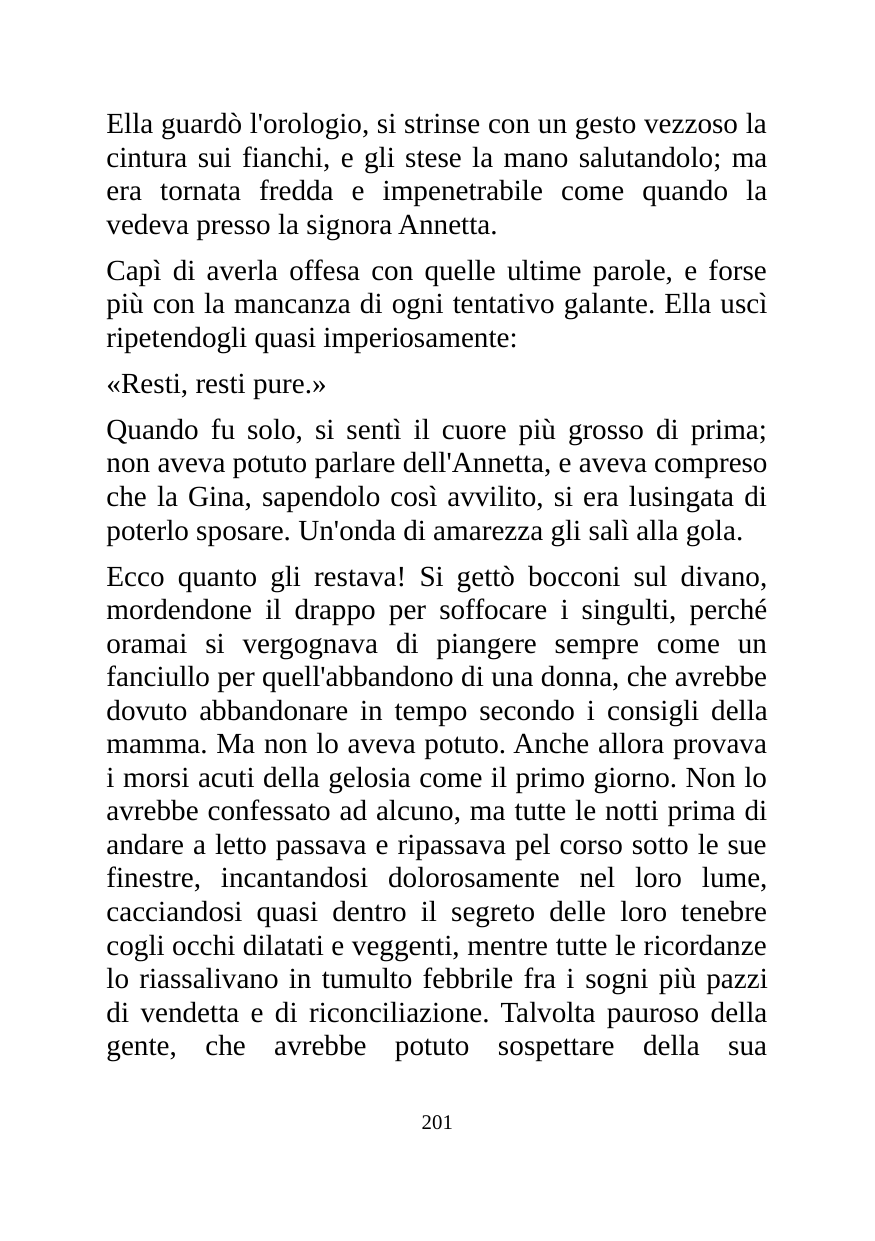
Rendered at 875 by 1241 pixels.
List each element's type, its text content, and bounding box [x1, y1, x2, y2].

text Quando fu solo, si sentì il cuore più grosso di prima; non aveva potuto parlare dell'Annetta, e aveva compreso che la Gina, sapendolo così avvilito, si era lusingata di poterlo sposare. Un'onda di amarezza gli salì alla gola. [106, 412, 768, 546]
text Ella guardò l'orologio, si strinse con un gesto vezzoso la cintura sui fianchi, e gli stese la mano salutandolo; ma era tornata fredda e impenetrabile come quando la vedeva presso la signora Annetta. [106, 106, 768, 240]
text Ecco quanto gli restava! Si gettò bocconi sul divano, mordendone il drappo per soffocare i singulti, perché oramai si vergognava di piangere sempre come un fanciullo per quell'abbandono di una donna, che avrebbe dovuto abbandonare in tempo secondo i consigli della mamma. Ma non lo aveva potuto. Anche allora provava i morsi acuti della gelosia come il primo giorno. Non lo avrebbe confessato ad alcuno, ma tutte le notti prima di andare a letto passava e ripassava pel corso sotto le sue finestre, incantandosi dolorosamente nel loro lume, cacciandosi quasi dentro il segreto delle loro tenebre cogli occhi dilatati e veggenti, mentre tutte le ricordanze lo riassalivano in tumulto febbrile fra i sogni più pazzi di vendetta e di riconciliazione. Talvolta pauroso della gente, che avrebbe potuto sospettare della sua [106, 559, 768, 1062]
text «Resti, resti pure.» [106, 366, 768, 399]
text Capì di averla offesa con quelle ultime parole, e forse più con la mancanza di ogni tentativo galante. Ella uscì ripetendogli quasi imperiosamente: [106, 253, 768, 353]
